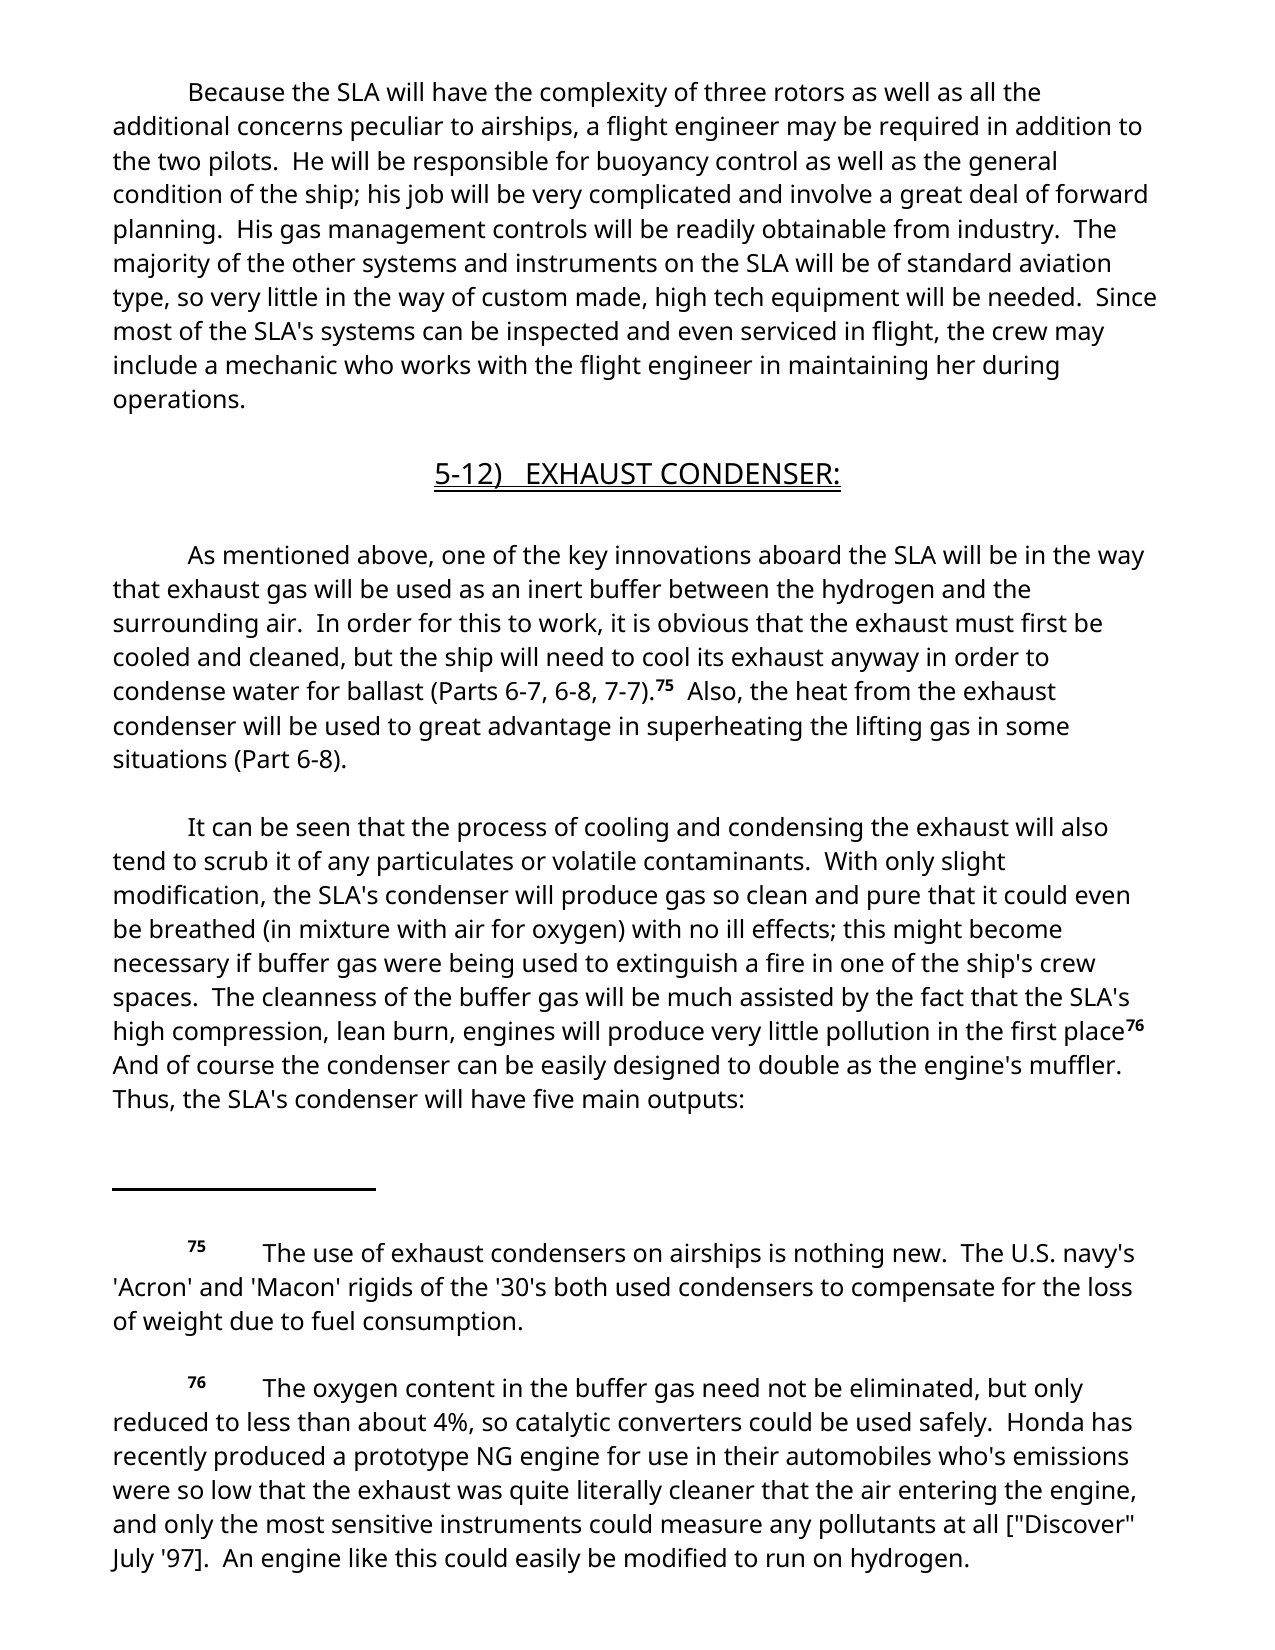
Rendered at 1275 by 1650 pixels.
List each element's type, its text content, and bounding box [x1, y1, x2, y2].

subtitle 5-12) EXHAUST CONDENSER: [112, 453, 1162, 493]
text The oxygen content in the buffer gas need not be eliminated, but only reduced to less than about 4%, so catalytic converters could be used safely. Honda has recently produced a prototype NG engine for use in their automobiles who's emissions were so low that the exhaust was quite literally cleaner that the air entering the engine, and only the most sensitive instruments could measure any pollutants at all ["Discover" July '97]. An engine like this could easily be modified to run on hydrogen. [112, 1371, 1162, 1575]
text The use of exhaust condensers on airships is nothing new. The U.S. navy's 'Acron' and 'Macon' rigids of the '30's both used condensers to compensate for the loss of weight due to fuel consumption. [112, 1235, 1162, 1338]
text As mentioned above, one of the key innovations aboard the SLA will be in the way that exhaust gas will be used as an inert buffer between the hydrogen and the surrounding air. In order for this to work, it is obvious that the exhaust must first be cooled and cleaned, but the ship will need to cool its exhaust anyway in order to condense water for ballast (Parts 6-7, 6-8, 7-7). Also, the heat from the exhaust condenser will be used to great advantage in superheating the lifting gas in some situations (Part 6-8). [112, 538, 1162, 776]
text It can be seen that the process of cooling and condensing the exhaust will also tend to scrub it of any particulates or volatile contaminants. With only slight modification, the SLA's condenser will produce gas so clean and pure that it could even be breathed (in mixture with air for oxygen) with no ill effects; this might become necessary if buffer gas were being used to extinguish a fire in one of the ship's crew spaces. The cleanness of the buffer gas will be much assisted by the fact that the SLA's high compression, lean burn, engines will produce very little pollution in the first place And of course the condenser can be easily designed to double as the engine's muffler. Thus, the SLA's condenser will have five main outputs: [112, 809, 1162, 1116]
text Because the SLA will have the complexity of three rotors as well as all the additional concerns peculiar to airships, a flight engineer may be required in addition to the two pilots. He will be responsible for buoyancy control as well as the general condition of the ship; his job will be very complicated and involve a great deal of forward planning. His gas management controls will be readily obtainable from industry. The majority of the other systems and instruments on the SLA will be of standard aviation type, so very little in the way of custom made, high tech equipment will be needed. Since most of the SLA's systems can be inspected and even serviced in flight, the crew may include a mechanic who works with the flight engineer in maintaining her during operations. [112, 75, 1162, 416]
